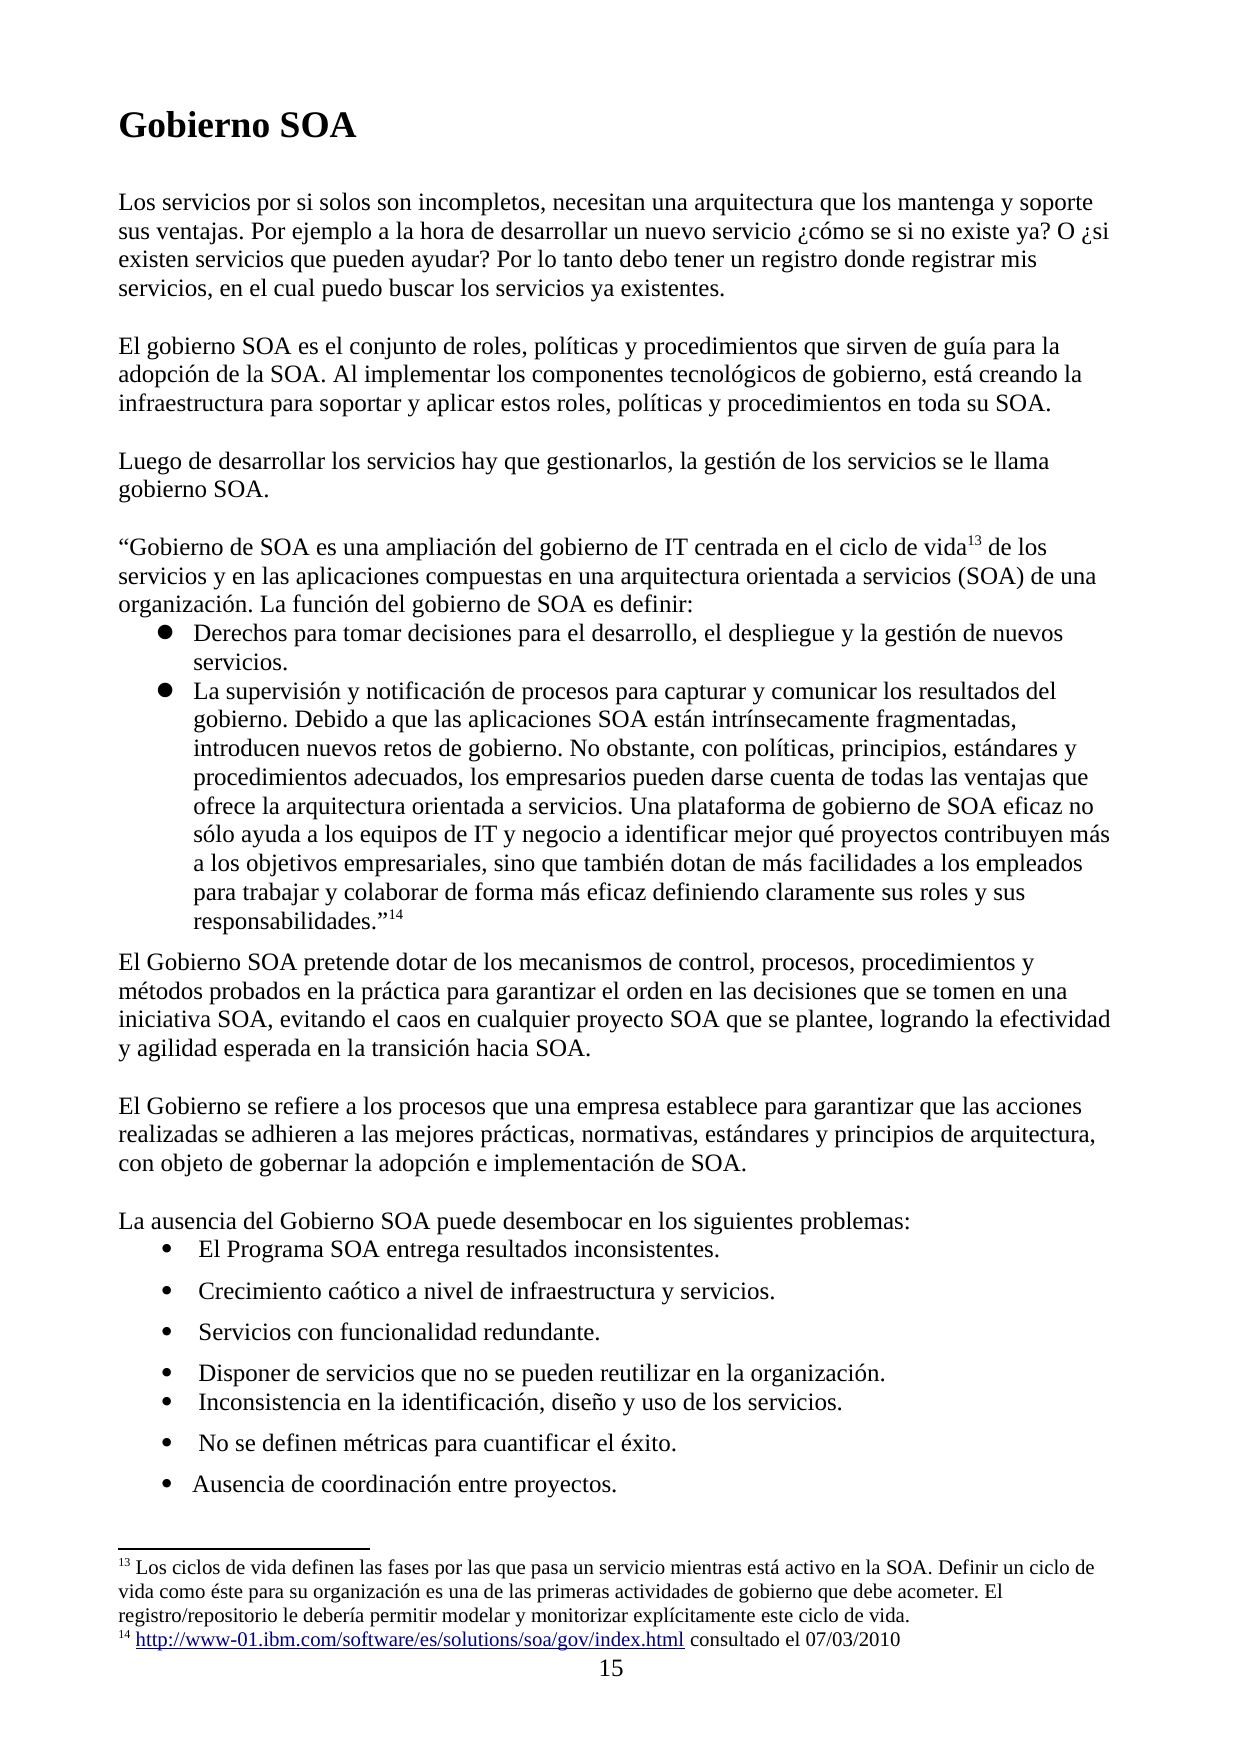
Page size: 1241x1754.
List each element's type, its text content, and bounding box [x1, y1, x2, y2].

list Disponer de servicios que no se pueden reutilizar en la organización. [162, 1358, 1122, 1387]
text El Gobierno se refiere a los procesos que una empresa establece para garantizar que las acciones realizadas se adhieren a las mejores prácticas, normativas, estándares y principios de arquitectura, con objeto de gobernar la adopción e implementación de SOA. [118, 1091, 1122, 1177]
text El Gobierno SOA pretende dotar de los mecanismos de control, procesos, procedimientos y métodos probados en la práctica para garantizar el orden en las decisiones que se tomen en una iniciativa SOA, evitando el caos en cualquier proyecto SOA que se plantee, logrando la efectividad y agilidad esperada en la transición hacia SOA. [118, 947, 1122, 1062]
subtitle Gobierno SOA [118, 103, 1122, 146]
list La supervisión y notificación de procesos para capturar y comunicar los resultados del gobierno. Debido a que las aplicaciones SOA están intrínsecamente fragmentadas, introducen nuevos retos de gobierno. No obstante, con políticas, principios, estándares y procedimientos adecuados, los empresarios pueden darse cuenta de todas las ventajas que ofrece la arquitectura orientada a servicios. Una plataforma de gobierno de SOA eficaz no sólo ayuda a los equipos de IT y negocio a identificar mejor qué proyectos contribuyen más a los objetivos empresariales, sino que también dotan de más facilidades a los empleados para trabajar y colaborar de forma más eficaz definiendo claramente sus roles y sus responsabilidades.” [156, 676, 1122, 934]
list El Programa SOA entrega resultados inconsistentes. [162, 1234, 1122, 1263]
list http://www-01.ibm.com/software/es/solutions/soa/gov/index.html consultado el 07/03/2010 [118, 1627, 1122, 1651]
text Los ciclos de vida definen las fases por las que pasa un servicio mientras está activo en la SOA. Definir un ciclo de vida como éste para su organización es una de las primeras actividades de gobierno que debe acometer. El registro/repositorio le debería permitir modelar y monitorizar explícitamente este ciclo de vida. [118, 1555, 1122, 1627]
list Servicios con funcionalidad redundante. [162, 1317, 1122, 1346]
text “Gobierno de SOA es una ampliación del gobierno de IT centrada en el ciclo de vida de los servicios y en las aplicaciones compuestas en una arquitectura orientada a servicios (SOA) de una organización. La función del gobierno de SOA es definir: [118, 532, 1122, 618]
list Derechos para tomar decisiones para el desarrollo, el despliegue y la gestión de nuevos servicios. [156, 618, 1122, 676]
text Luego de desarrollar los servicios hay que gestionarlos, la gestión de los servicios se le llama gobierno SOA. [118, 446, 1122, 503]
list No se definen métricas para cuantificar el éxito. [162, 1428, 1122, 1457]
list Inconsistencia en la identificación, diseño y uso de los servicios. [162, 1387, 1122, 1416]
list Crecimiento caótico a nivel de infraestructura y servicios. [162, 1276, 1122, 1304]
text Los servicios por si solos son incompletos, necesitan una arquitectura que los mantenga y soporte sus ventajas. Por ejemplo a la hora de desarrollar un nuevo servicio ¿cómo se si no existe ya? O ¿si existen servicios que pueden ayudar? Por lo tanto debo tener un registro donde registrar mis servicios, en el cual puedo buscar los servicios ya existentes. [118, 187, 1122, 302]
list Ausencia de coordinación entre proyectos. [162, 1469, 1122, 1498]
text La ausencia del Gobierno SOA puede desembocar en los siguientes problemas: [118, 1206, 1122, 1234]
text El gobierno SOA es el conjunto de roles, políticas y procedimientos que sirven de guía para la adopción de la SOA. Al implementar los componentes tecnológicos de gobierno, está creando la infraestructura para soportar y aplicar estos roles, políticas y procedimientos en toda su SOA. [118, 331, 1122, 417]
